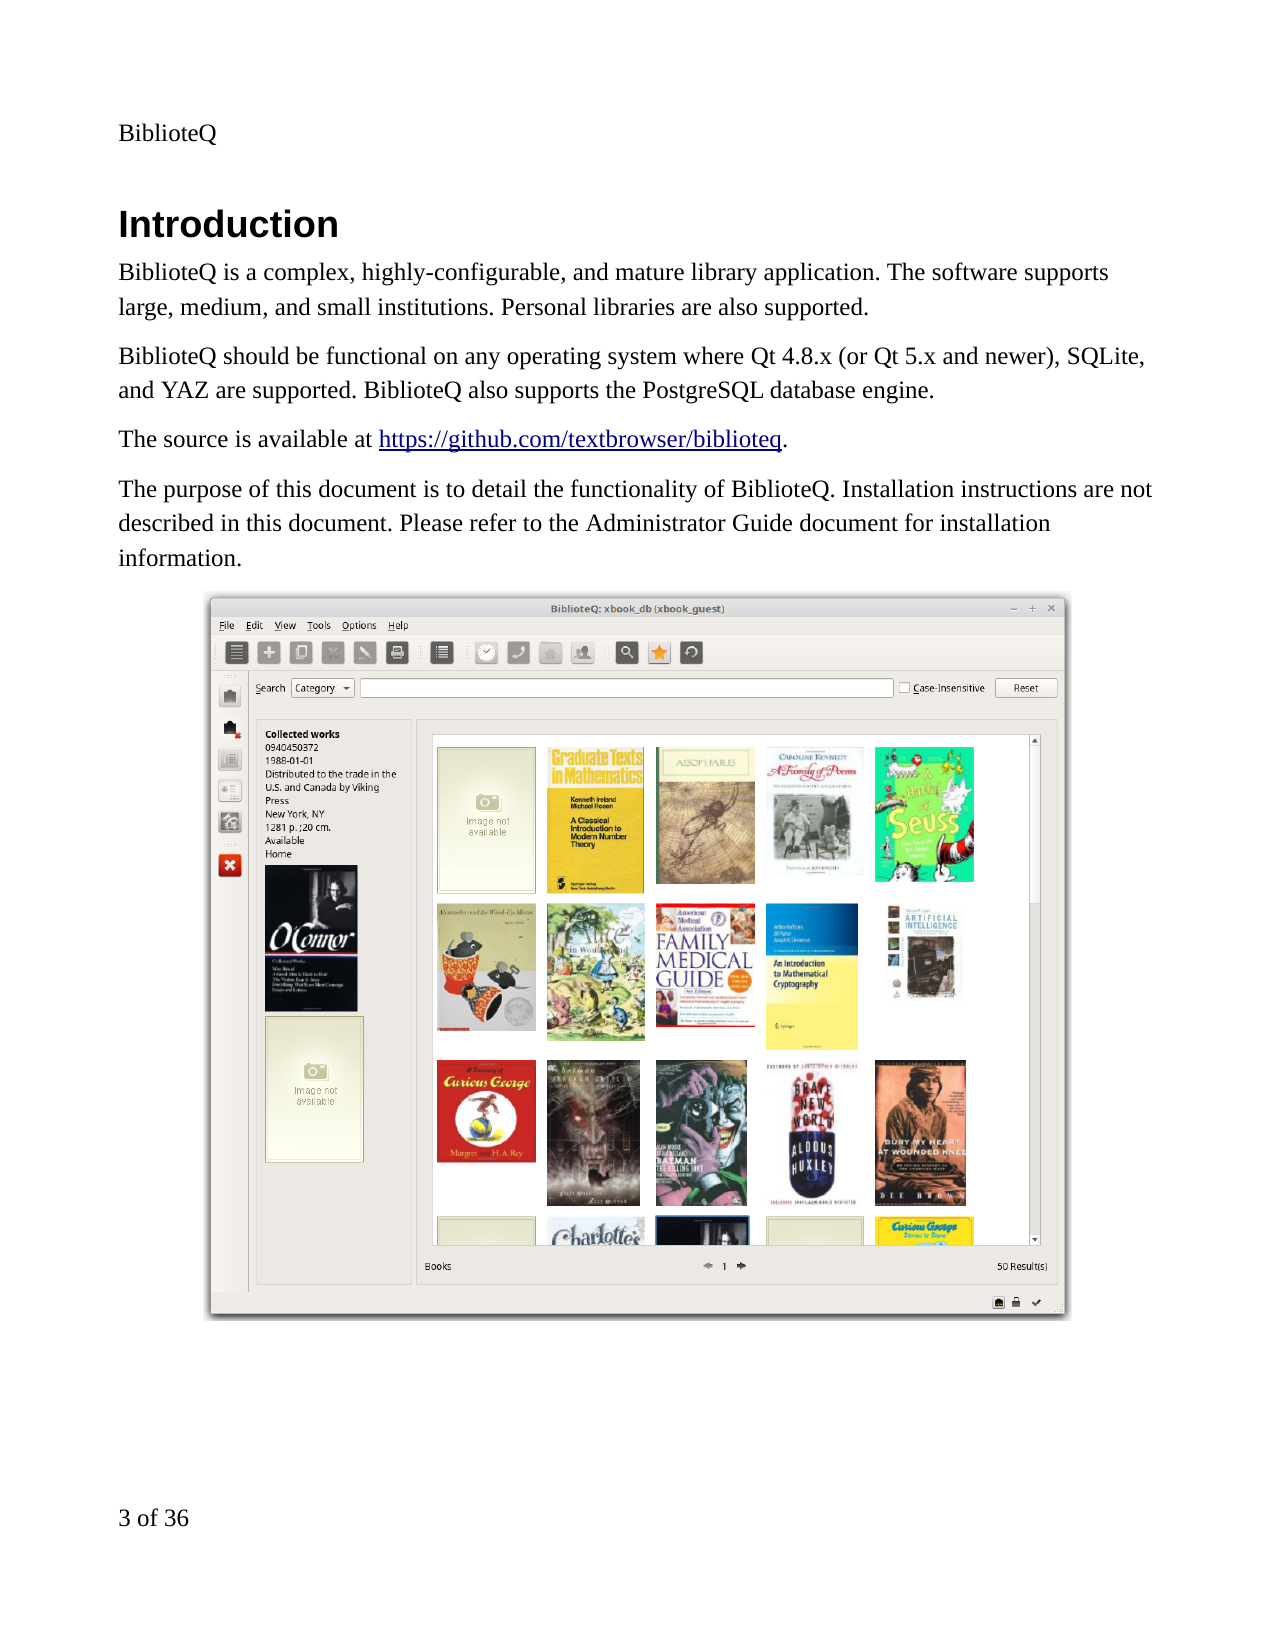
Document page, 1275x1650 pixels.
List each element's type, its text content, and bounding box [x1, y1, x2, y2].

text BiblioteQ is a complex, highly-configurable, and mature library application. The software supports large, medium, and small institutions. Personal libraries are also supported. [118, 257, 1157, 321]
picture [203, 591, 1072, 1321]
text The purpose of this document is to detail the functionality of BiblioteQ. Installation instructions are not described in this document. Please refer to the Administrator Guide document for installation information. [118, 474, 1157, 571]
text The source is available at https://github.com/textbrowser/biblioteq. [118, 424, 1157, 453]
text BiblioteQ should be functional on any operating system where Qt 4.8.x (or Qt 5.x and newer), SQLite, and YAZ are supported. BiblioteQ also supports the PostgreSQL database engine. [118, 341, 1157, 404]
subtitle Introduction [118, 201, 1157, 245]
